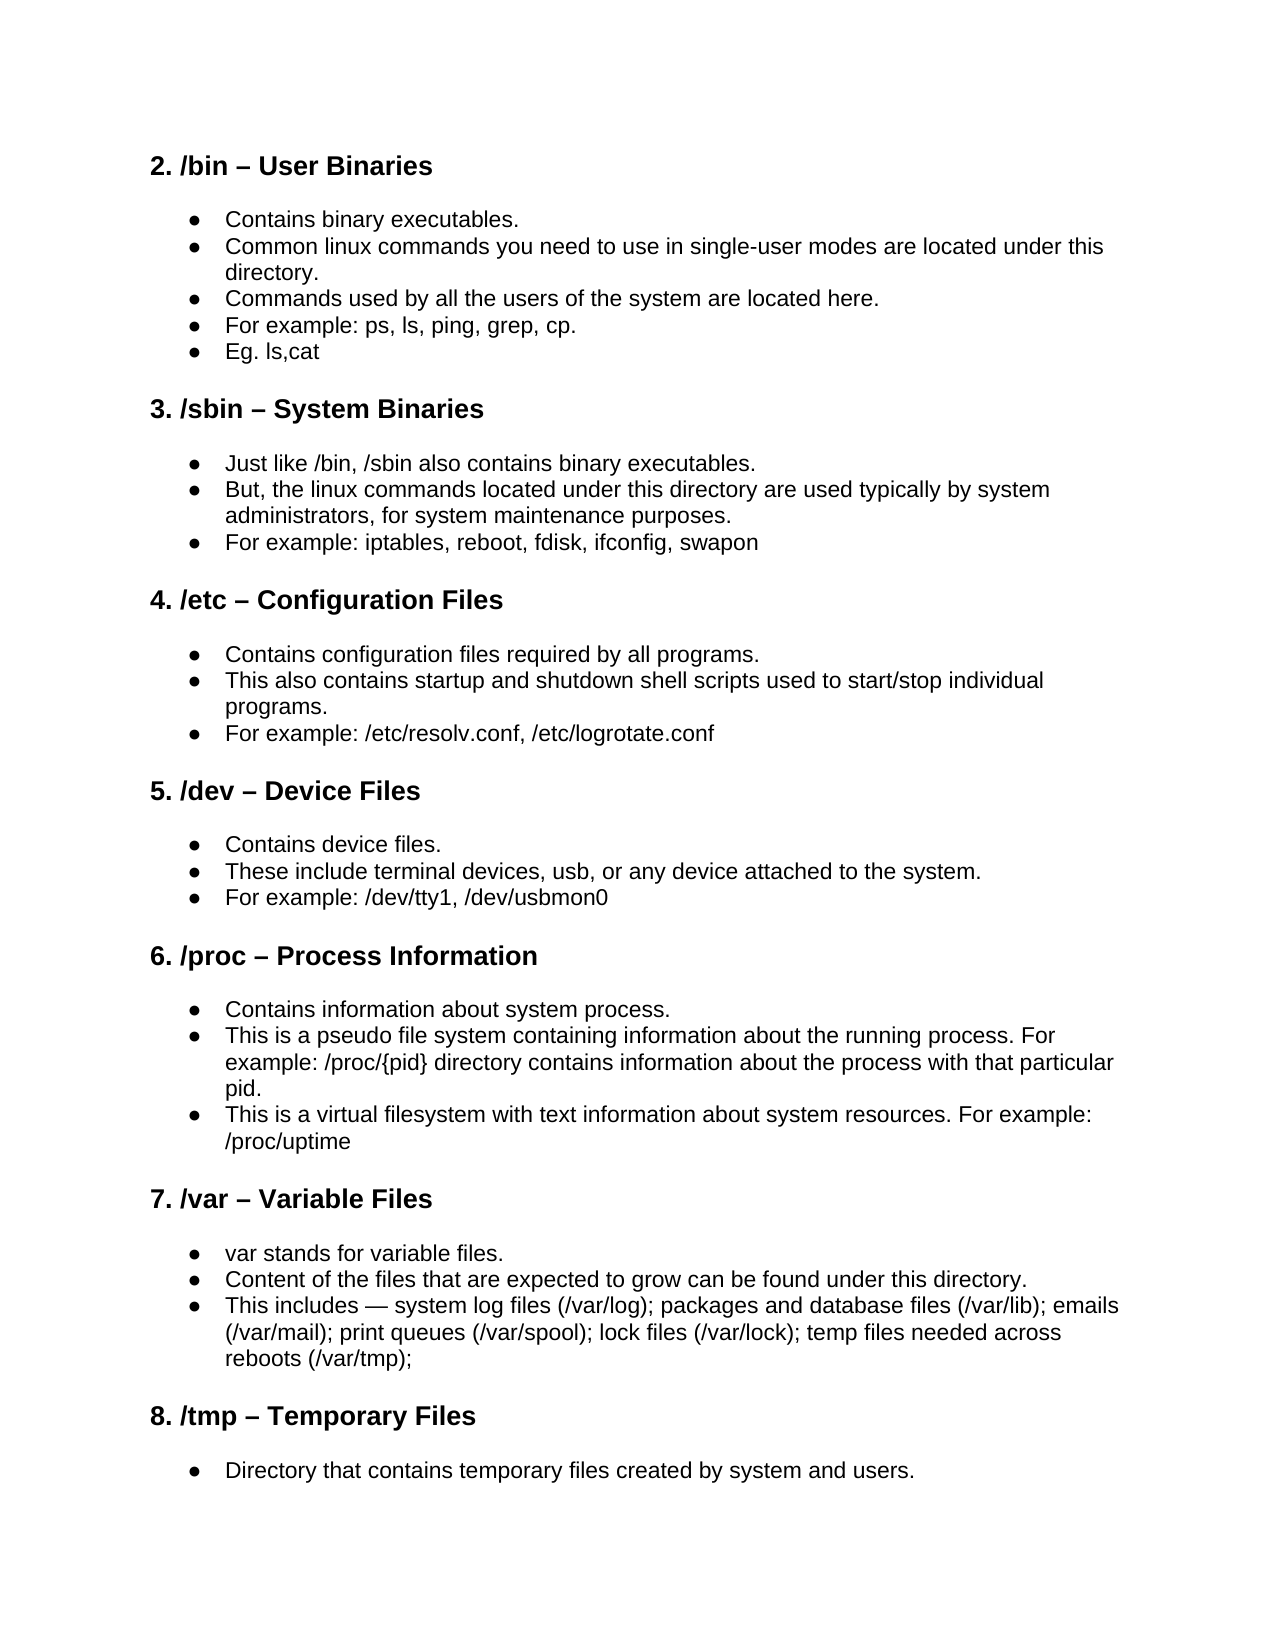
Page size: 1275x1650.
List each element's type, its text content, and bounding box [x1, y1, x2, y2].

list This includes — system log files (/var/log); packages and database files (/var/lib); emails (/var/mail); print queues (/var/spool); lock files (/var/lock); temp files needed across reboots (/var/tmp); [187, 1292, 1125, 1371]
list Contains device files. [187, 831, 1125, 858]
list This is a pseudo file system containing information about the running process. For example: /proc/{pid} directory contains information about the process with that particular pid. [187, 1022, 1125, 1101]
list But, the linux commands located under this directory are used typically by system administrators, for system maintenance purposes. [187, 476, 1125, 529]
list For example: /dev/tty1, /dev/usbmon0 [187, 884, 1125, 911]
list Common linux commands you need to use in single-user modes are located under this directory. [187, 233, 1125, 285]
list Contains information about system process. [187, 996, 1125, 1022]
list Directory that contains temporary files created by system and users. [187, 1457, 1125, 1483]
list This also contains startup and shutdown shell scripts used to start/stop individual programs. [187, 667, 1125, 720]
list Just like /bin, /sbin also contains binary executables. [187, 450, 1125, 476]
list Content of the files that are expected to grow can be found under this directory. [187, 1266, 1125, 1292]
subtitle 6. /proc – Process Information [150, 940, 1125, 971]
list For example: /etc/resolv.conf, /etc/logrotate.conf [187, 720, 1125, 746]
list For example: ps, ls, ping, grep, cp. [187, 312, 1125, 338]
list Contains binary executables. [187, 206, 1125, 233]
subtitle 2. /bin – User Binaries [150, 150, 1125, 181]
subtitle 3. /sbin – System Binaries [150, 393, 1125, 425]
subtitle 5. /dev – Device Files [150, 775, 1125, 806]
list var stands for variable files. [187, 1239, 1125, 1266]
list Eg. ls,cat [187, 338, 1125, 364]
list Commands used by all the users of the system are located here. [187, 285, 1125, 312]
list Contains configuration files required by all programs. [187, 641, 1125, 667]
list This is a virtual filesystem with text information about system resources. For example: /proc/uptime [187, 1101, 1125, 1154]
subtitle 4. /etc – Configuration Files [150, 584, 1125, 616]
list These include terminal devices, usb, or any device attached to the system. [187, 858, 1125, 884]
list For example: iptables, reboot, fdisk, ifconfig, swapon [187, 529, 1125, 555]
subtitle 7. /var – Variable Files [150, 1183, 1125, 1214]
subtitle 8. /tmp – Temporary Files [150, 1400, 1125, 1432]
